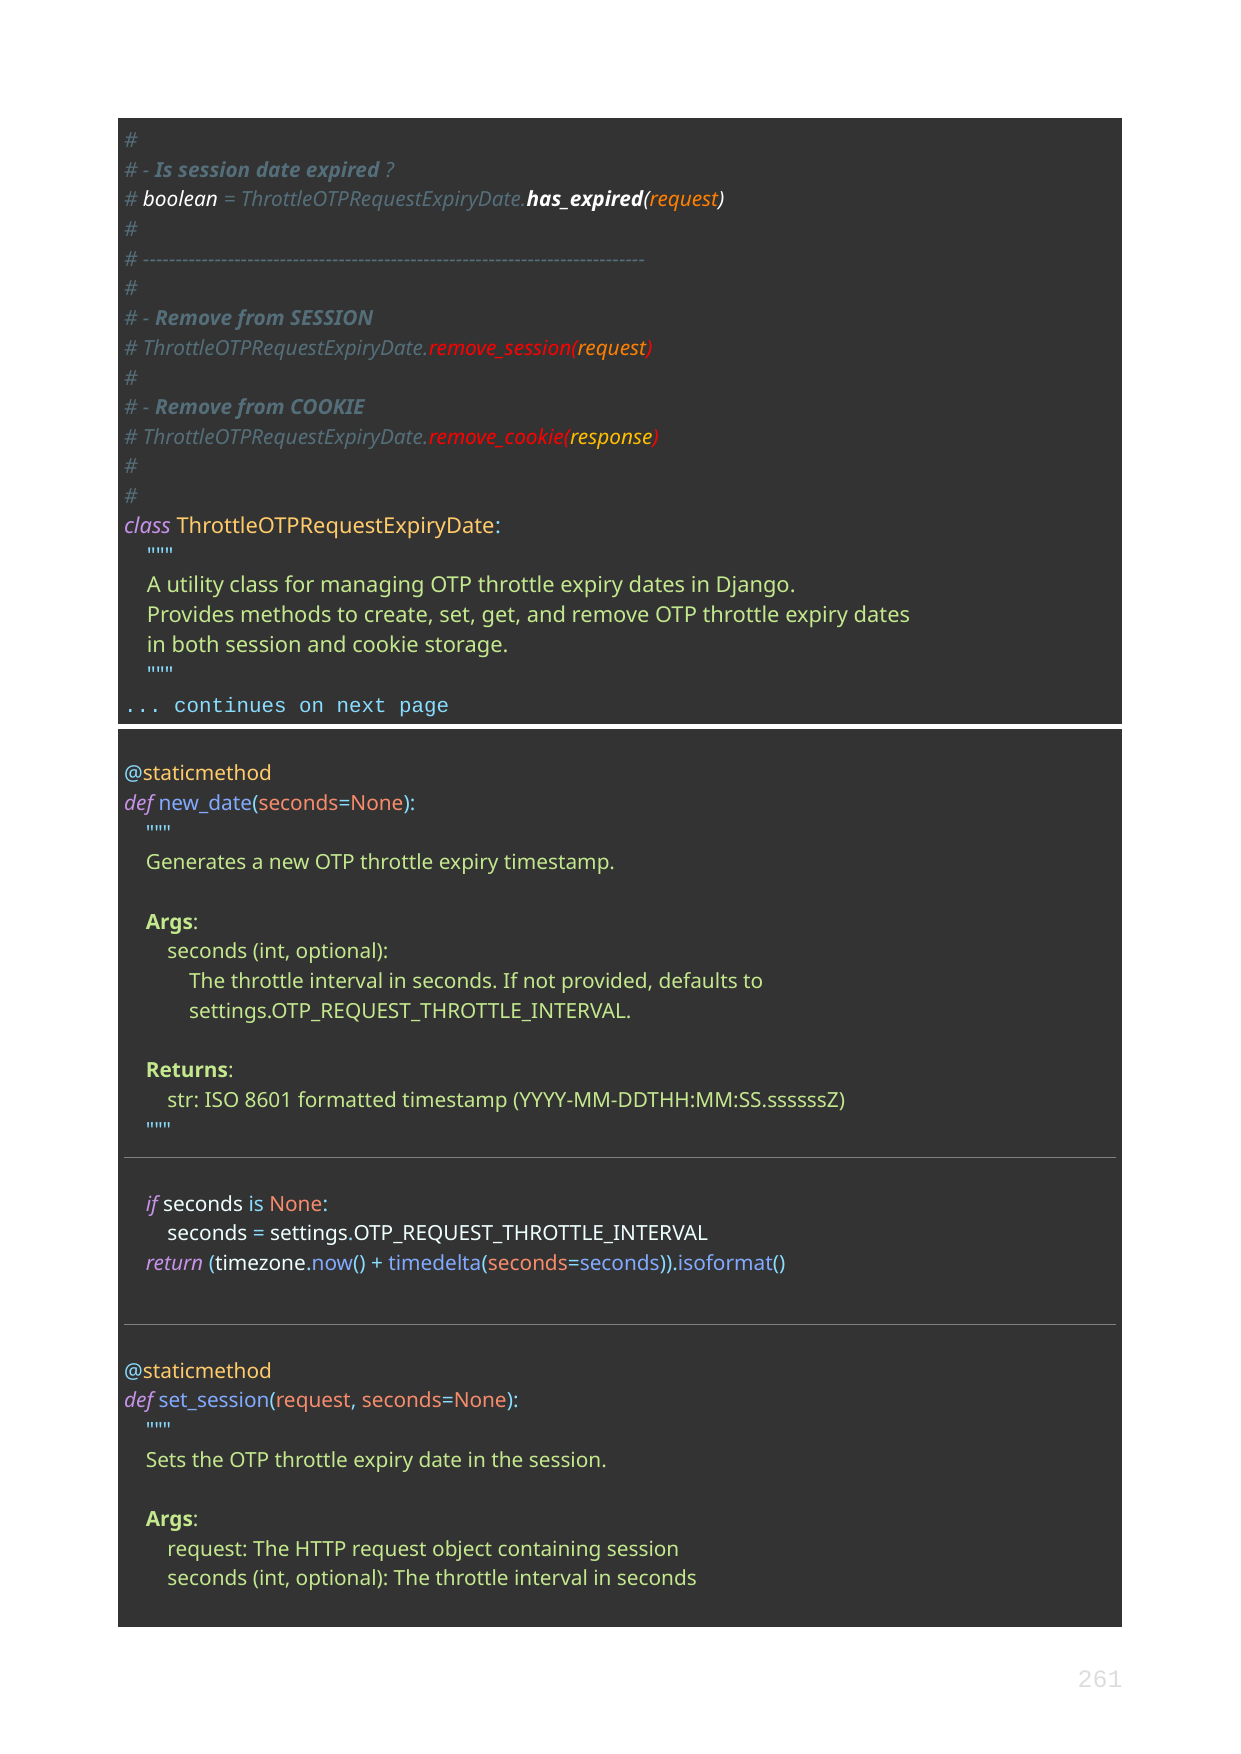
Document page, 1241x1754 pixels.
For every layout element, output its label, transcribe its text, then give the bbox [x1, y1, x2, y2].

table_header ----------------------------------------------------------------------------- # # - Is session date expired ? # boolean = ThrottleOTPRequestExpiryDate.has_expired(request) # # ----------------------------------------------------------------------------- # # - Remove from SESSION # ThrottleOTPRequestExpiryDate.remove_session(request) # # - Remove from COOKIE # ThrottleOTPRequestExpiryDate.remove_cookie(response) # # class ThrottleOTPRequestExpiryDate: """ A utility class for managing OTP throttle expiry dates in Django. Provides methods to create, set, get, and remove OTP throttle expiry dates in both session and cookie storage. """ ... continues on next page [118, 118, 1122, 724]
table_header @staticmethod def new_date(seconds=None): """ Generates a new OTP throttle expiry timestamp. Args: seconds (int, optional): The throttle interval in seconds. If not provided, defaults to settings.OTP_REQUEST_THROTTLE_INTERVAL. Returns: str: ISO 8601 formatted timestamp (YYYY-MM-DDTHH:MM:SS.ssssssZ) """ if seconds is None: seconds = settings.OTP_REQUEST_THROTTLE_INTERVAL return (timezone.now() + timedelta(seconds=seconds)).isoformat() @staticmethod def set_session(request, seconds=None): """ Sets the OTP throttle expiry date in the session. Args: request: The HTTP request object containing session seconds (int, optional): The throttle interval in seconds [118, 729, 1122, 1627]
